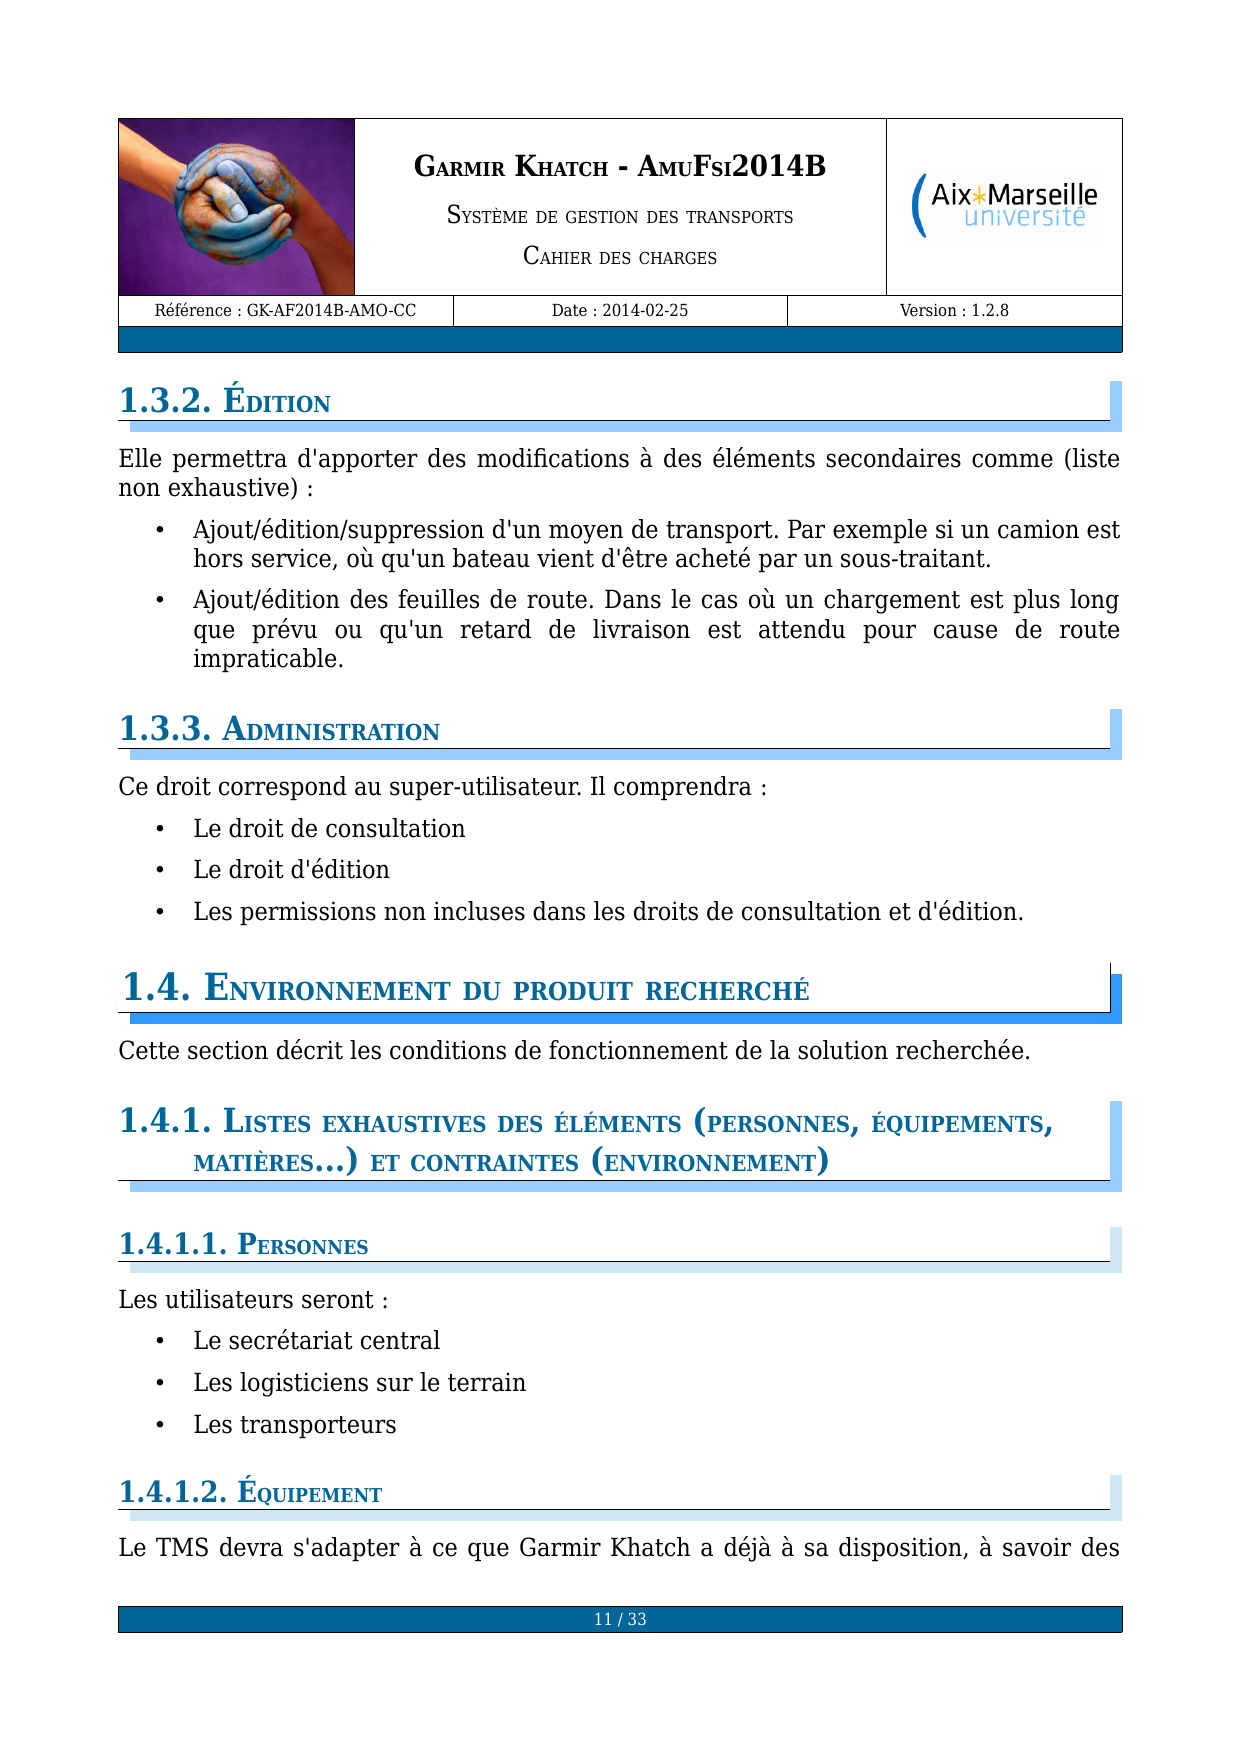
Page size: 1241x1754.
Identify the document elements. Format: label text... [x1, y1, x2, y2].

subtitle Listes exhaustives des éléments (personnes, équipements, matières...) et contraintes (environnement) [118, 1101, 1110, 1180]
subtitle Équipement [118, 1475, 1110, 1509]
picture [887, 126, 1122, 288]
text Cette section décrit les conditions de fonctionnement de la solution recherchée. [118, 1036, 1122, 1065]
list Ajout/édition/suppression d'un moyen de transport. Par exemple si un camion est hors service, où qu'un bateau vient d'être acheté par un sous-traitant. [156, 515, 1122, 573]
text Les utilisateurs seront : [118, 1285, 1122, 1314]
list Les permissions non incluses dans les droits de consultation et d'édition. [156, 897, 1122, 926]
text Ce droit correspond au super-utilisateur. Il comprendra : [118, 772, 1122, 801]
list Les logisticiens sur le terrain [156, 1368, 1122, 1397]
list Le droit d'édition [156, 856, 1122, 885]
picture [119, 119, 354, 295]
list Le droit de consultation [156, 814, 1122, 843]
list Les transporteurs [156, 1410, 1122, 1439]
subtitle Administration [118, 709, 1110, 748]
subtitle Édition [118, 381, 1110, 420]
text Le TMS devra s'adapter à ce que Garmir Khatch a déjà à sa disposition, à savoir des [118, 1533, 1122, 1562]
text Elle permettra d'apporter des modifications à des éléments secondaires comme (liste non exhaustive) : [118, 444, 1122, 502]
subtitle Environnement du produit recherché [118, 962, 1110, 1012]
list Le secrétariat central [156, 1327, 1122, 1356]
subtitle Personnes [118, 1227, 1110, 1261]
list Ajout/édition des feuilles de route. Dans le cas où un chargement est plus long que prévu ou qu'un retard de livraison est attendu pour cause de route impraticable. [156, 586, 1122, 673]
